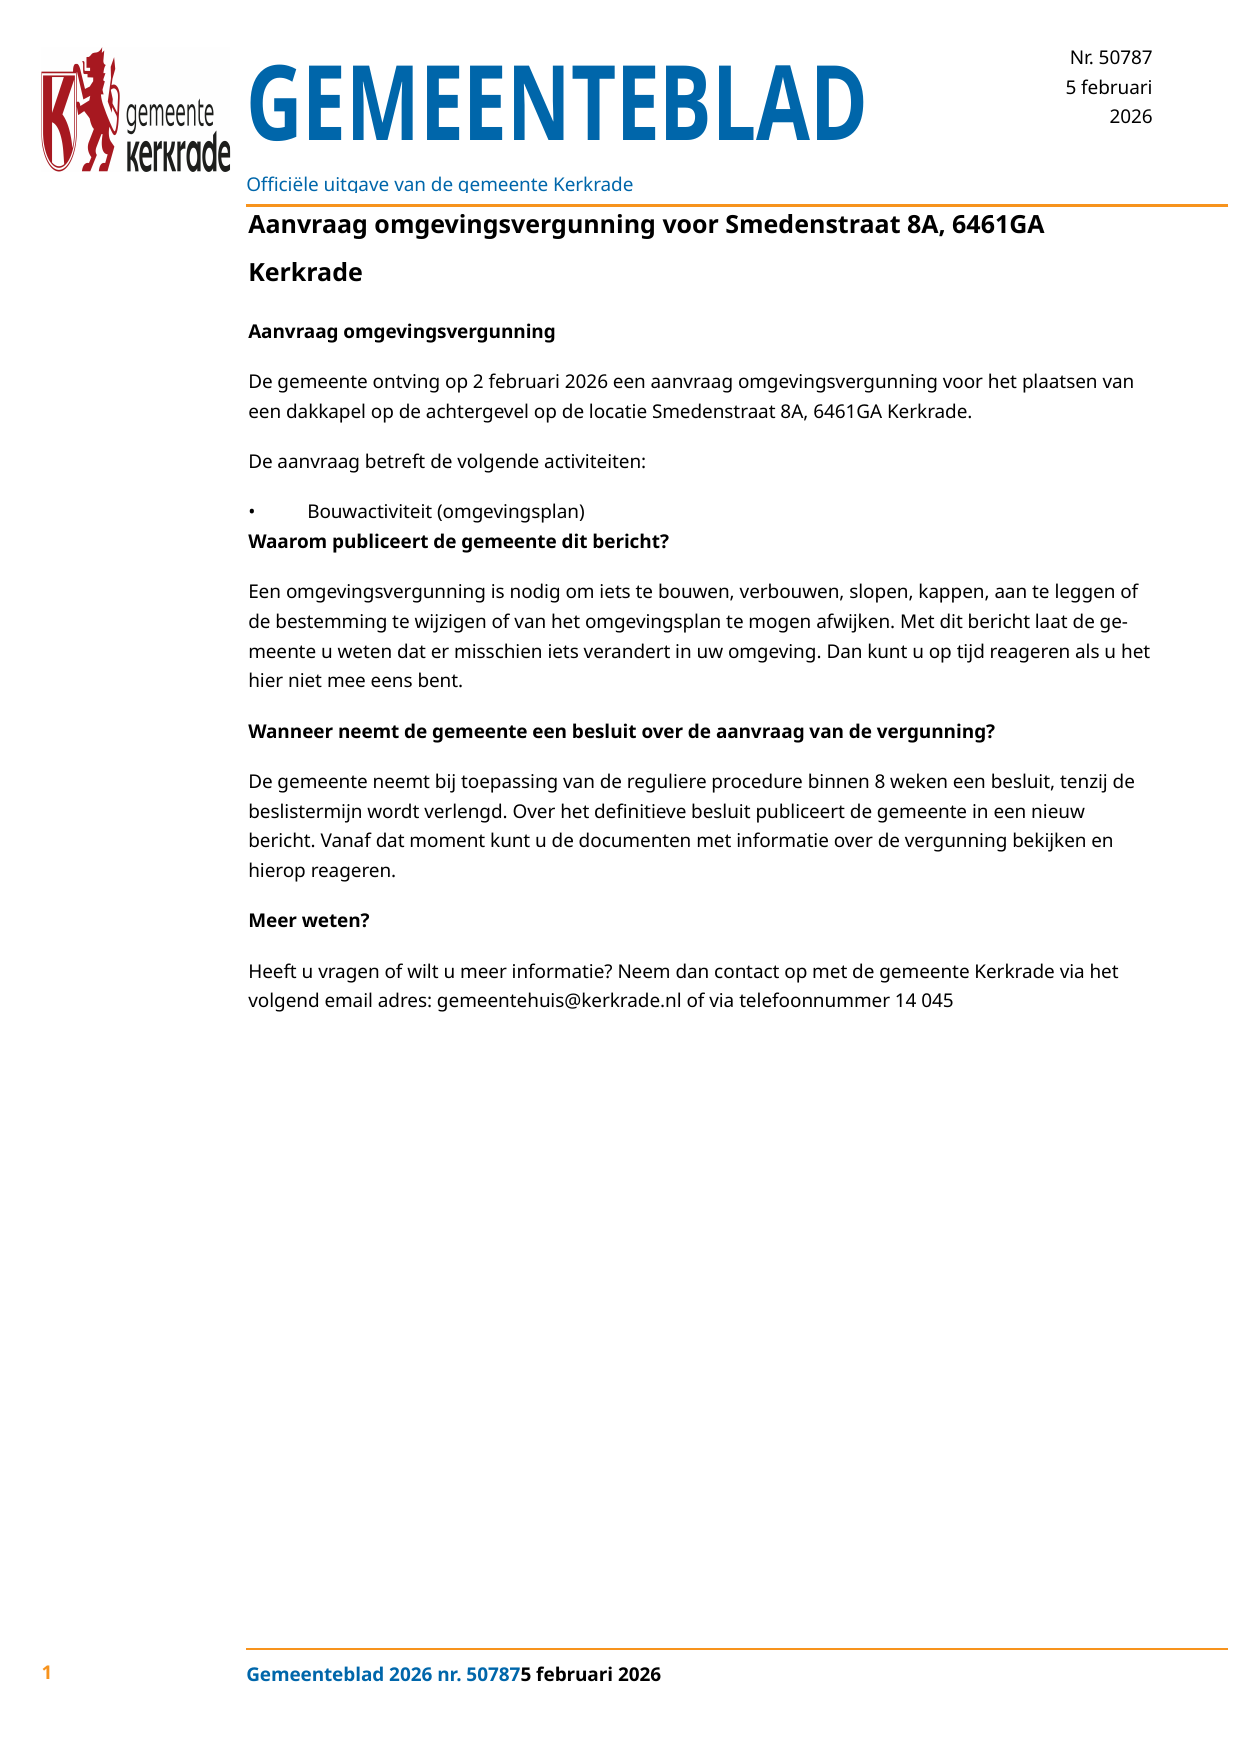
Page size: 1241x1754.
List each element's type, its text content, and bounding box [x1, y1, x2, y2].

text Aanvraag omgevingsvergunning voor Smedenstraat 8A, 6461GA Kerkrade [248, 207, 1152, 288]
text Een omgevingsvergunning is nodig om iets te bouwen, verbouwen, slopen, kappen, aan te leggen of de bestemming te wijzigen of van het omgevingsplan te mogen afwijken. Met dit bericht laat de ge- meente u weten dat er misschien iets verandert in uw omgeving. Dan kunt u op tijd reageren als u het hier niet mee eens bent. [248, 579, 1152, 693]
text De gemeente ontving op 2 februari 2026 een aanvraag omgevingsvergunning voor het plaatsen van een dakkapel op de achtergevel op de locatie Smedenstraat 8A, 6461GA Kerkrade. [248, 368, 1152, 424]
list Bouwactiviteit (omgevingsplan) [248, 499, 1152, 524]
text De aanvraag betreft de volgende activiteiten: [248, 448, 1152, 474]
picture [41, 47, 231, 172]
text Aanvraag omgevingsvergunning [248, 318, 1152, 344]
text Heeft u vragen of wilt u meer informatie? Neem dan contact op met de gemeente Kerkrade via het volgend email adres: gemeentehuis@kerkrade.nl of via telefoonnummer 14 045 [248, 958, 1152, 1013]
text De gemeente neemt bij toepassing van de reguliere procedure binnen 8 weken een besluit, tenzij de beslistermijn wordt verlengd. Over het definitieve besluit publiceert de gemeente in een nieuw bericht. Vanaf dat moment kunt u de documenten met informatie over de vergunning bekijken en hierop reageren. [248, 768, 1152, 883]
text Wanneer neemt de gemeente een besluit over de aanvraag van de vergunning? [248, 718, 1152, 744]
text Meer weten? [248, 907, 1152, 933]
text Waarom publiceert de gemeente dit bericht? [248, 528, 1152, 554]
